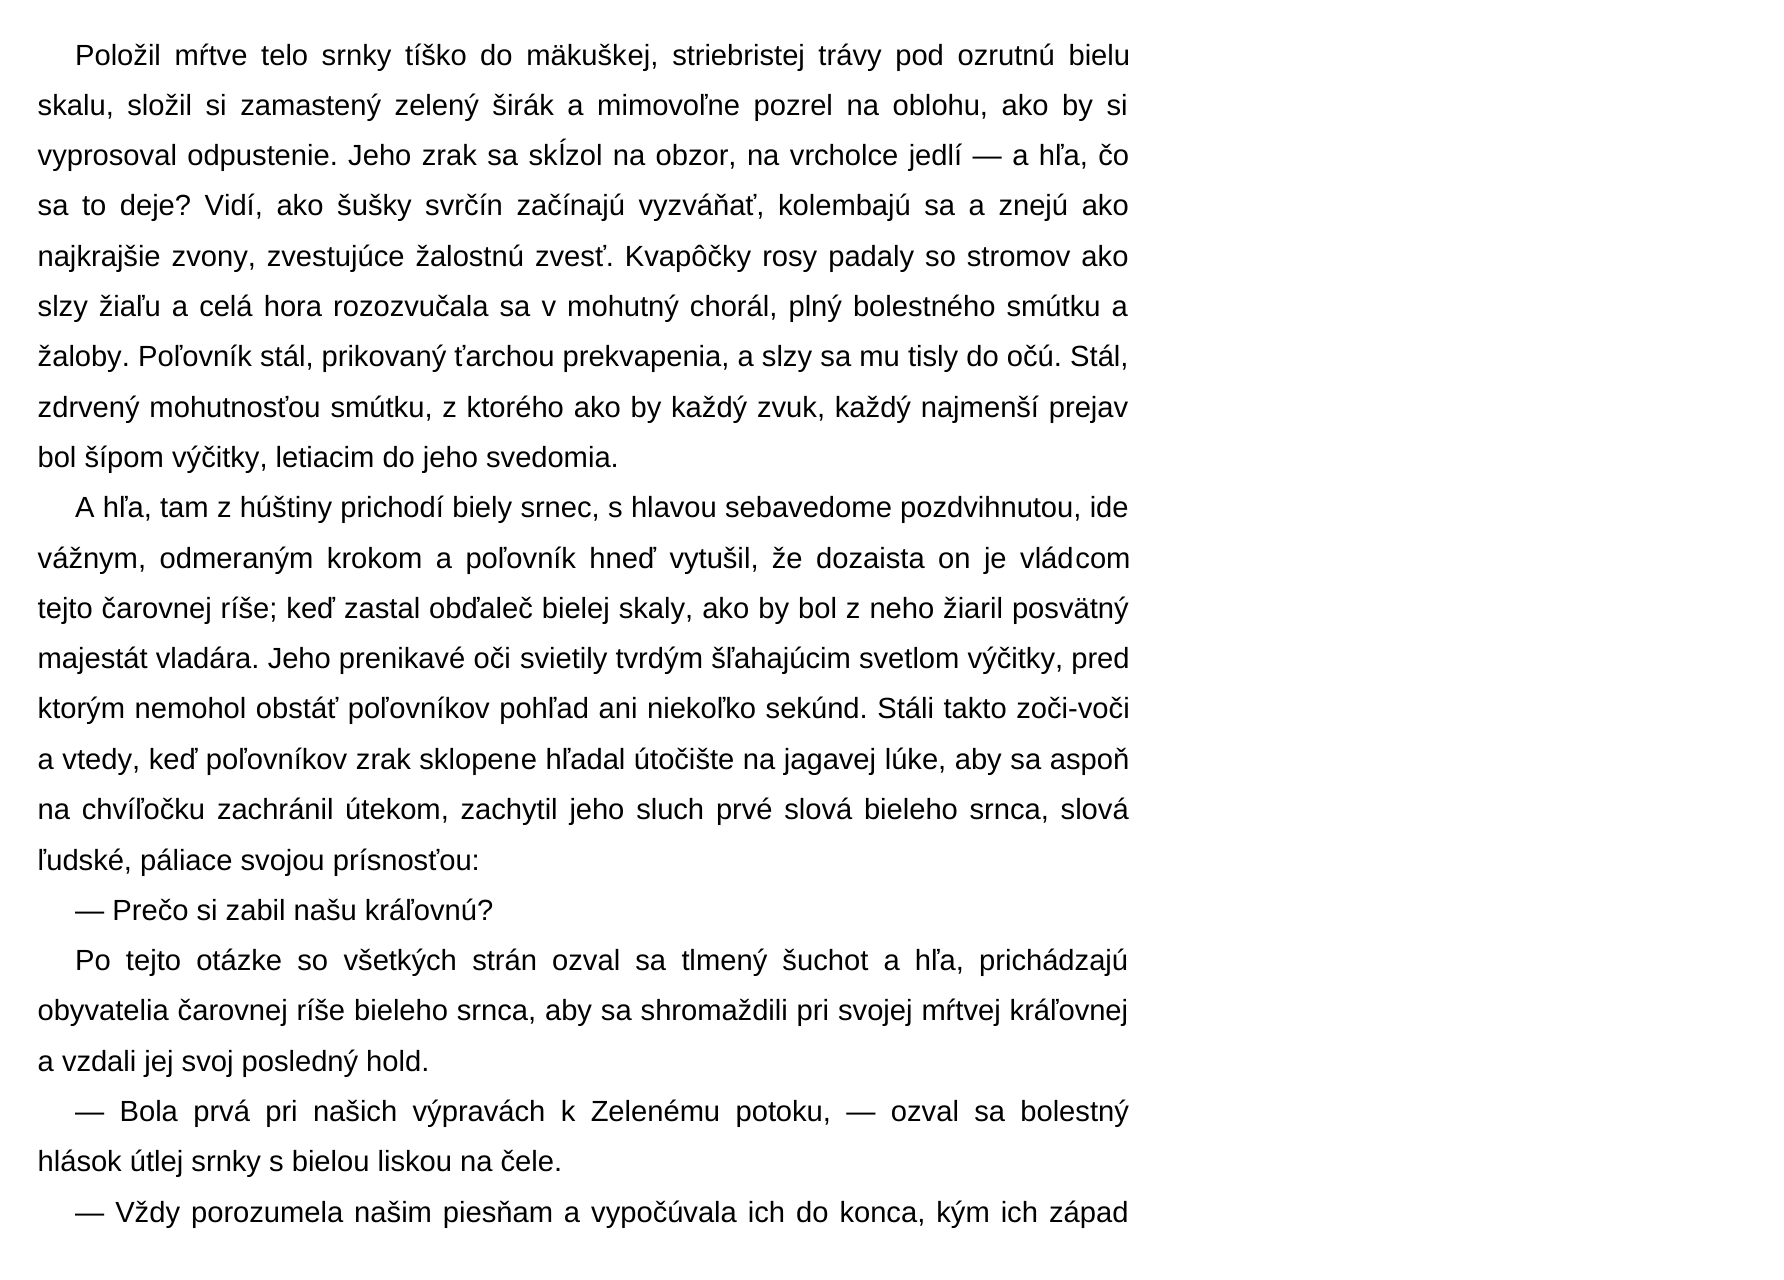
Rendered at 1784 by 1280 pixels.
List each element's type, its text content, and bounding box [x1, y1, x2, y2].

text — Bola prvá pri našich výpravách k Zelenému potoku, — ozval sa bolestný hlások útlej srnky s bielou liskou na čele. [37, 1094, 1130, 1178]
text — Vždy porozumela našim piesňam a vypočúvala ich do konca, kým ich západ [37, 1195, 1130, 1228]
text — Prečo si zabil našu kráľovnú? [37, 893, 1130, 926]
text Po tejto otázke so všetkých strán ozval sa tlmený šuchot a hľa, prichádzajú obyvatelia čarovnej ríše bieleho srnca, aby sa shromaždili pri svojej mŕtvej kráľovnej a vzdali jej svoj posledný hold. [37, 943, 1130, 1077]
text Položil mŕtve telo srnky tíško do mäkuškej, striebristej trávy pod ozrutnú bielu skalu, složil si zamastený zelený širák a mimovoľne pozrel na oblohu, ako by si vyprosoval odpustenie. Jeho zrak sa skĺzol na obzor, na vrcholce jedlí — a hľa, čo sa to deje? Vidí, ako šušky svrčín začínajú vyzváňať, kolembajú sa a znejú ako najkrajšie zvony, zvestujúce žalostnú zvesť. Kvapôčky rosy padaly so stromov ako slzy žiaľu a celá hora rozozvučala sa v mohutný chorál, plný bolestného smútku a žaloby. Poľovník stál, prikovaný ťarchou prekvapenia, a slzy sa mu tisly do očú. Stál, zdrvený mohutnosťou smútku, z ktorého ako by každý zvuk, každý najmenší prejav bol šípom výčitky, letiacim do jeho svedomia. [37, 37, 1130, 473]
text A hľa, tam z húštiny prichodí biely srnec, s hlavou sebavedome pozdvihnutou, ide vážnym, odmeraným krokom a poľovník hneď vytušil, že dozaista on je vládcom tejto čarovnej ríše; keď zastal obďaleč bielej skaly, ako by bol z neho žiaril posvätný majestát vladára. Jeho prenikavé oči svietily tvrdým šľahajúcim svetlom výčitky, pred ktorým nemohol obstáť poľovníkov pohľad ani niekoľko sekúnd. Stáli takto zoči-voči a vtedy, keď poľovníkov zrak sklopene hľadal útočište na jagavej lúke, aby sa aspoň na chvíľočku zachránil útekom, zachytil jeho sluch prvé slová bieleho srnca, slová ľudské, páliace svojou prísnosťou: [37, 490, 1130, 876]
